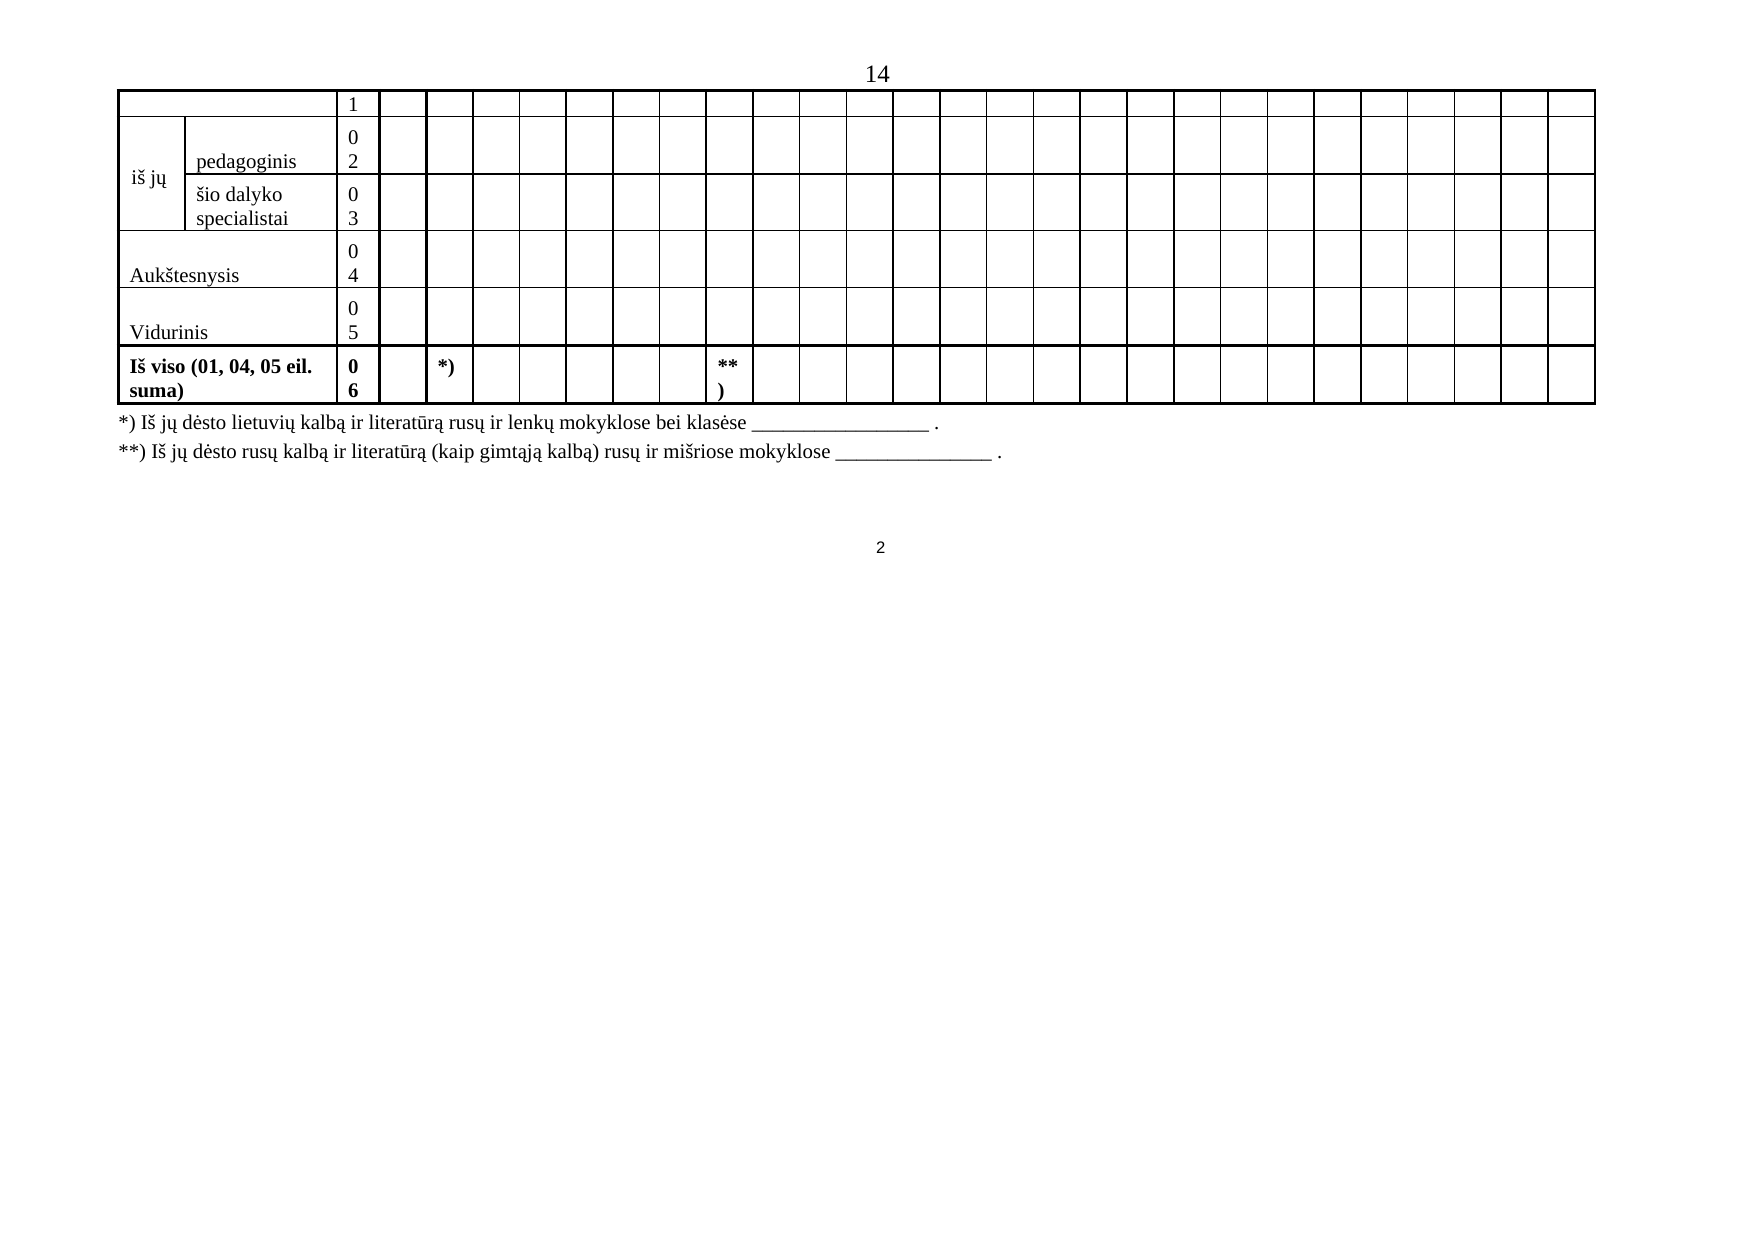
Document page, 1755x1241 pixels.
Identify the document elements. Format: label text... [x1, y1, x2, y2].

table_cell [1128, 92, 1173, 116]
table_cell [987, 117, 1033, 173]
table_cell [1081, 231, 1126, 287]
table_cell šio dalyko specialistai [186, 175, 336, 230]
table_cell [1408, 231, 1454, 287]
table_cell Vidurinis [120, 288, 336, 344]
table_cell [1128, 347, 1173, 402]
table_cell [1034, 231, 1079, 287]
table_cell [707, 175, 752, 230]
table_cell [1408, 92, 1454, 116]
table_cell [941, 175, 986, 230]
table_cell [567, 288, 612, 344]
table_cell [474, 231, 519, 287]
table_cell [1549, 288, 1594, 344]
table_cell [894, 92, 939, 116]
table_cell [1128, 175, 1173, 230]
table_cell [660, 117, 705, 173]
table_cell [1221, 175, 1267, 230]
table_cell 03 [338, 175, 378, 230]
table_cell [1362, 347, 1407, 402]
table_cell [847, 92, 892, 116]
table_cell [1362, 288, 1407, 344]
table_cell [1455, 231, 1500, 287]
table_cell [1315, 347, 1360, 402]
table_cell [614, 92, 659, 116]
table_cell [1549, 175, 1594, 230]
table_cell [567, 347, 612, 402]
table_cell [800, 288, 846, 344]
table_cell [1128, 288, 1173, 344]
table_cell [894, 117, 939, 173]
table_cell [1408, 117, 1454, 173]
table_cell [1081, 175, 1126, 230]
table_cell [1549, 347, 1594, 402]
table_cell [1502, 92, 1547, 116]
table_cell [1315, 288, 1360, 344]
table_cell [707, 288, 752, 344]
table_cell [520, 117, 565, 173]
table_cell [754, 347, 799, 402]
table_cell [428, 92, 472, 116]
table_cell [1081, 347, 1126, 402]
table_cell [987, 92, 1033, 116]
table_cell [1175, 347, 1220, 402]
table_cell [1315, 92, 1360, 116]
table_cell [1408, 175, 1454, 230]
table_cell [847, 117, 892, 173]
table_cell [1175, 92, 1220, 116]
table_cell [567, 175, 612, 230]
table_cell [894, 231, 939, 287]
table_cell 05 [338, 288, 378, 344]
table_cell [1502, 175, 1547, 230]
table_cell [941, 288, 986, 344]
table_cell [754, 92, 799, 116]
table_cell [847, 288, 892, 344]
table_cell [520, 92, 565, 116]
table_cell [381, 347, 425, 402]
table_cell [428, 288, 472, 344]
table_cell [1362, 231, 1407, 287]
table_cell [120, 92, 336, 116]
table_cell [1455, 175, 1500, 230]
table_cell [800, 117, 846, 173]
table_cell [474, 117, 519, 173]
table_cell [520, 288, 565, 344]
table_cell [614, 231, 659, 287]
table_cell [987, 288, 1033, 344]
table_cell [381, 92, 425, 116]
table_cell [660, 288, 705, 344]
table_cell [1502, 117, 1547, 173]
table_cell [614, 347, 659, 402]
text 2 [876, 538, 890, 557]
table_cell [1221, 288, 1267, 344]
table_cell [1081, 117, 1126, 173]
table_cell [1268, 92, 1313, 116]
table_cell [1034, 92, 1079, 116]
table_cell [428, 117, 472, 173]
table_cell [987, 231, 1033, 287]
table_cell [941, 231, 986, 287]
table_cell [894, 347, 939, 402]
table_cell [1221, 117, 1267, 173]
table_cell 06 [338, 347, 378, 402]
table_cell [1175, 231, 1220, 287]
table_cell [800, 347, 846, 402]
table_cell [1315, 117, 1360, 173]
table_cell [987, 347, 1033, 402]
table_cell [660, 347, 705, 402]
table_cell [1362, 175, 1407, 230]
table_cell [800, 231, 846, 287]
table_cell [941, 117, 986, 173]
table_cell [1221, 231, 1267, 287]
table_cell [660, 231, 705, 287]
table_cell [800, 175, 846, 230]
table_cell [474, 92, 519, 116]
table_cell Aukštesnysis [120, 231, 336, 287]
table_cell [520, 347, 565, 402]
table_cell [707, 92, 752, 116]
table_cell [941, 92, 986, 116]
table_cell [894, 288, 939, 344]
table_cell [1268, 288, 1313, 344]
table_cell [847, 175, 892, 230]
table_cell 04 [338, 231, 378, 287]
table_cell [1034, 288, 1079, 344]
table_cell [1455, 117, 1500, 173]
table_cell [1128, 117, 1173, 173]
table_cell 02 [338, 117, 378, 173]
table_cell [1408, 288, 1454, 344]
table_cell [381, 117, 425, 173]
table_cell [941, 347, 986, 402]
table_cell *) [428, 347, 472, 402]
table_cell [1034, 175, 1079, 230]
table_cell [474, 175, 519, 230]
table_cell [614, 117, 659, 173]
table_cell [1128, 231, 1173, 287]
table_cell [660, 92, 705, 116]
table_cell pedagoginis [186, 117, 336, 173]
table_cell [1549, 92, 1594, 116]
table_cell [707, 231, 752, 287]
table_cell [1175, 288, 1220, 344]
table_cell [754, 117, 799, 173]
table_cell Iš viso (01, 04, 05 eil. suma) [120, 347, 336, 402]
table_cell [847, 347, 892, 402]
table_cell [1502, 288, 1547, 344]
table_cell [474, 347, 519, 402]
table_cell [567, 117, 612, 173]
table_cell [1502, 231, 1547, 287]
table_cell [520, 175, 565, 230]
table_cell [707, 117, 752, 173]
table_cell [1268, 117, 1313, 173]
table_cell [1549, 117, 1594, 173]
table_cell [987, 175, 1033, 230]
table_cell [1362, 117, 1407, 173]
table_cell iš jų [120, 117, 184, 230]
table_cell [520, 231, 565, 287]
table_cell [800, 92, 846, 116]
table_cell [428, 231, 472, 287]
table_cell [614, 175, 659, 230]
table_cell [1549, 231, 1594, 287]
text **) Iš jų dėsto rusų kalbą ir literatūrą (kaip gimtąją kalbą) rusų ir mišriose mokyklose _______________ . [118, 439, 1636, 463]
table_cell [567, 231, 612, 287]
table_cell [1315, 231, 1360, 287]
table_cell [1268, 347, 1313, 402]
table_cell [567, 92, 612, 116]
table_cell **) [707, 347, 752, 402]
table_cell [1268, 175, 1313, 230]
table_cell [428, 175, 472, 230]
table_cell [754, 231, 799, 287]
table_cell [1175, 117, 1220, 173]
table_cell [1455, 92, 1500, 116]
table_cell [614, 288, 659, 344]
table_cell [894, 175, 939, 230]
table_cell [1221, 92, 1267, 116]
table_cell [1408, 347, 1454, 402]
table_cell [1315, 175, 1360, 230]
table_cell [660, 175, 705, 230]
table_cell [1221, 347, 1267, 402]
table_cell [474, 288, 519, 344]
table_cell [754, 175, 799, 230]
text *) Iš jų dėsto lietuvių kalbą ir literatūrą rusų ir lenkų mokyklose bei klasėse _________________ . [118, 410, 1636, 434]
table_cell [1081, 92, 1126, 116]
table_cell [847, 231, 892, 287]
table_cell [1175, 175, 1220, 230]
table_cell [1268, 231, 1313, 287]
table_cell [1502, 347, 1547, 402]
table_cell [1455, 347, 1500, 402]
table_cell [381, 231, 425, 287]
table_cell [381, 175, 425, 230]
table_cell [1362, 92, 1407, 116]
table_cell [1034, 117, 1079, 173]
table_cell [1455, 288, 1500, 344]
table_cell [754, 288, 799, 344]
table_cell [381, 288, 425, 344]
table_cell 1 [338, 92, 378, 116]
table_cell [1081, 288, 1126, 344]
table_cell [1034, 347, 1079, 402]
